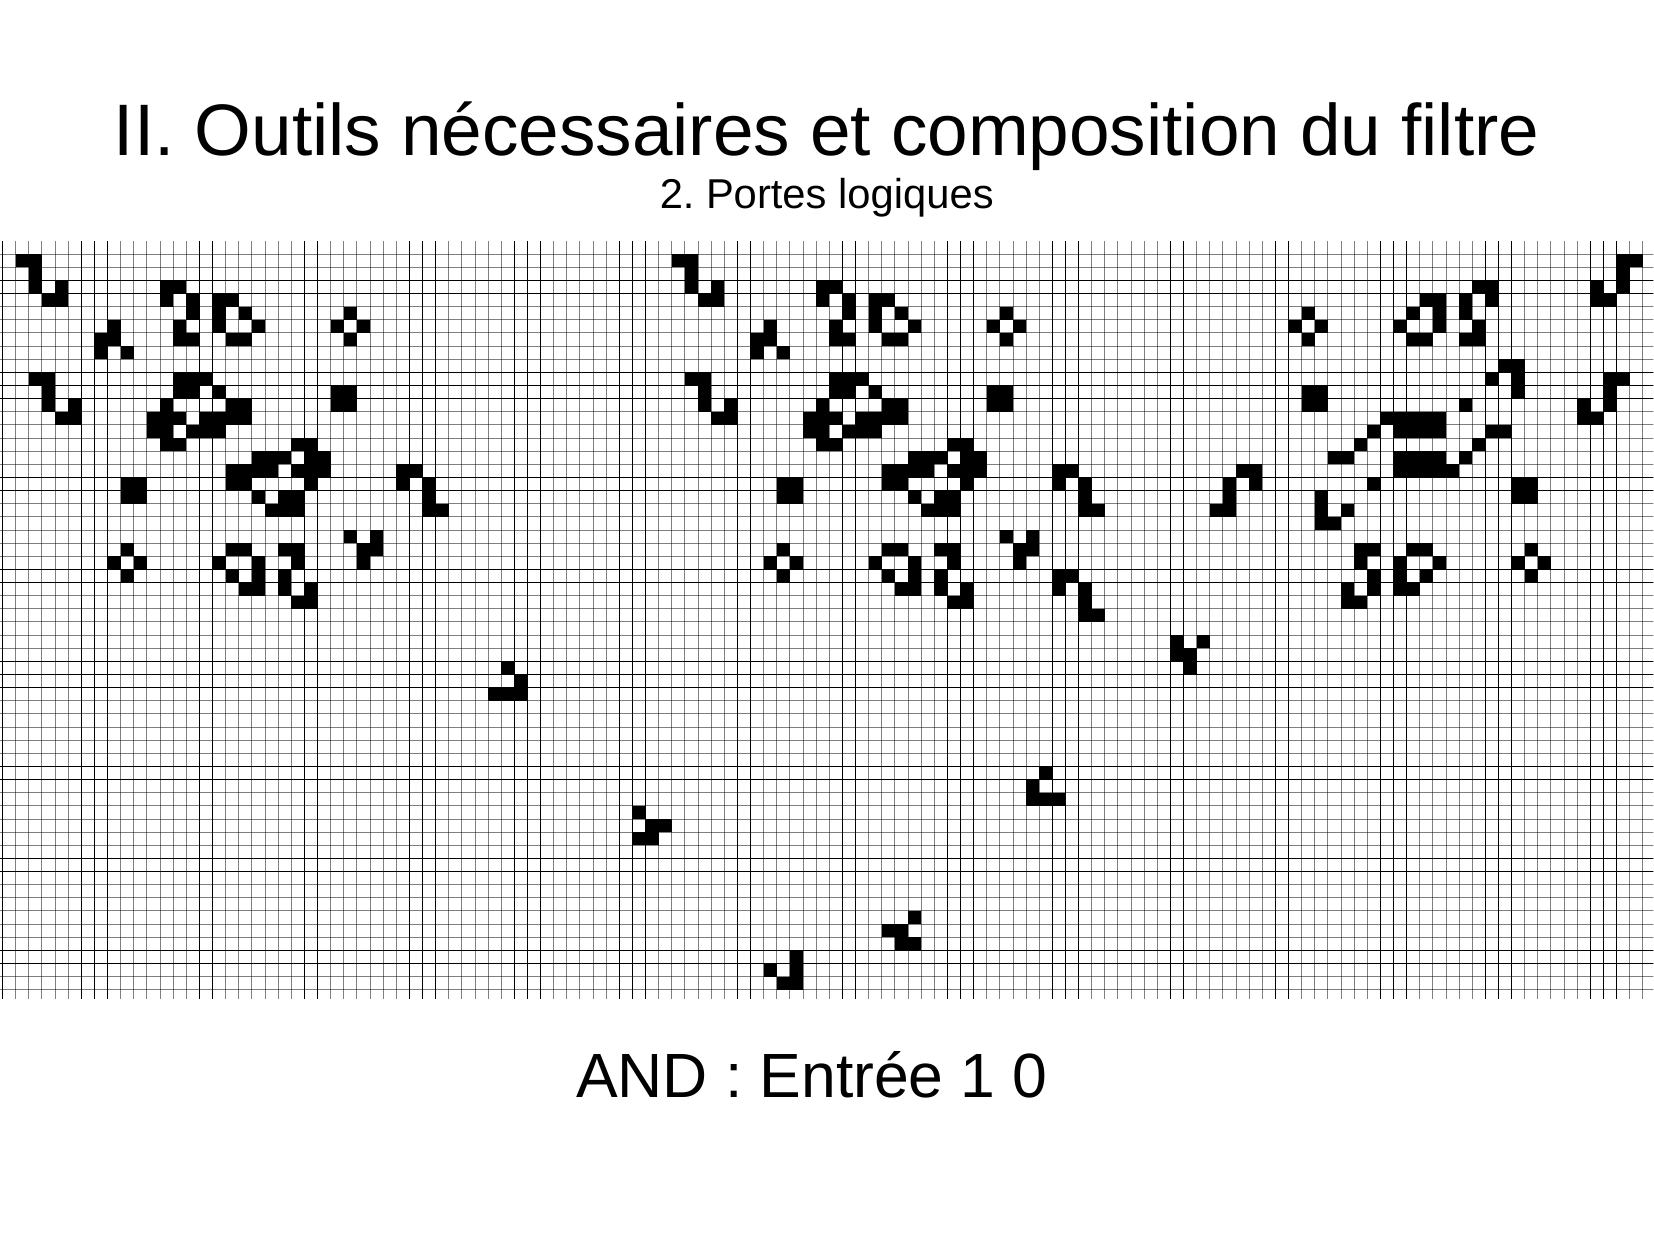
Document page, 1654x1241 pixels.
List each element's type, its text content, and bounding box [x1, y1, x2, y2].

text_box AND : Entrée 1 0 [561, 1033, 1064, 1119]
picture [0, 241, 1654, 999]
title II. Outils nécessaires et composition du filtre 2. Portes logiques [82, 49, 1572, 257]
